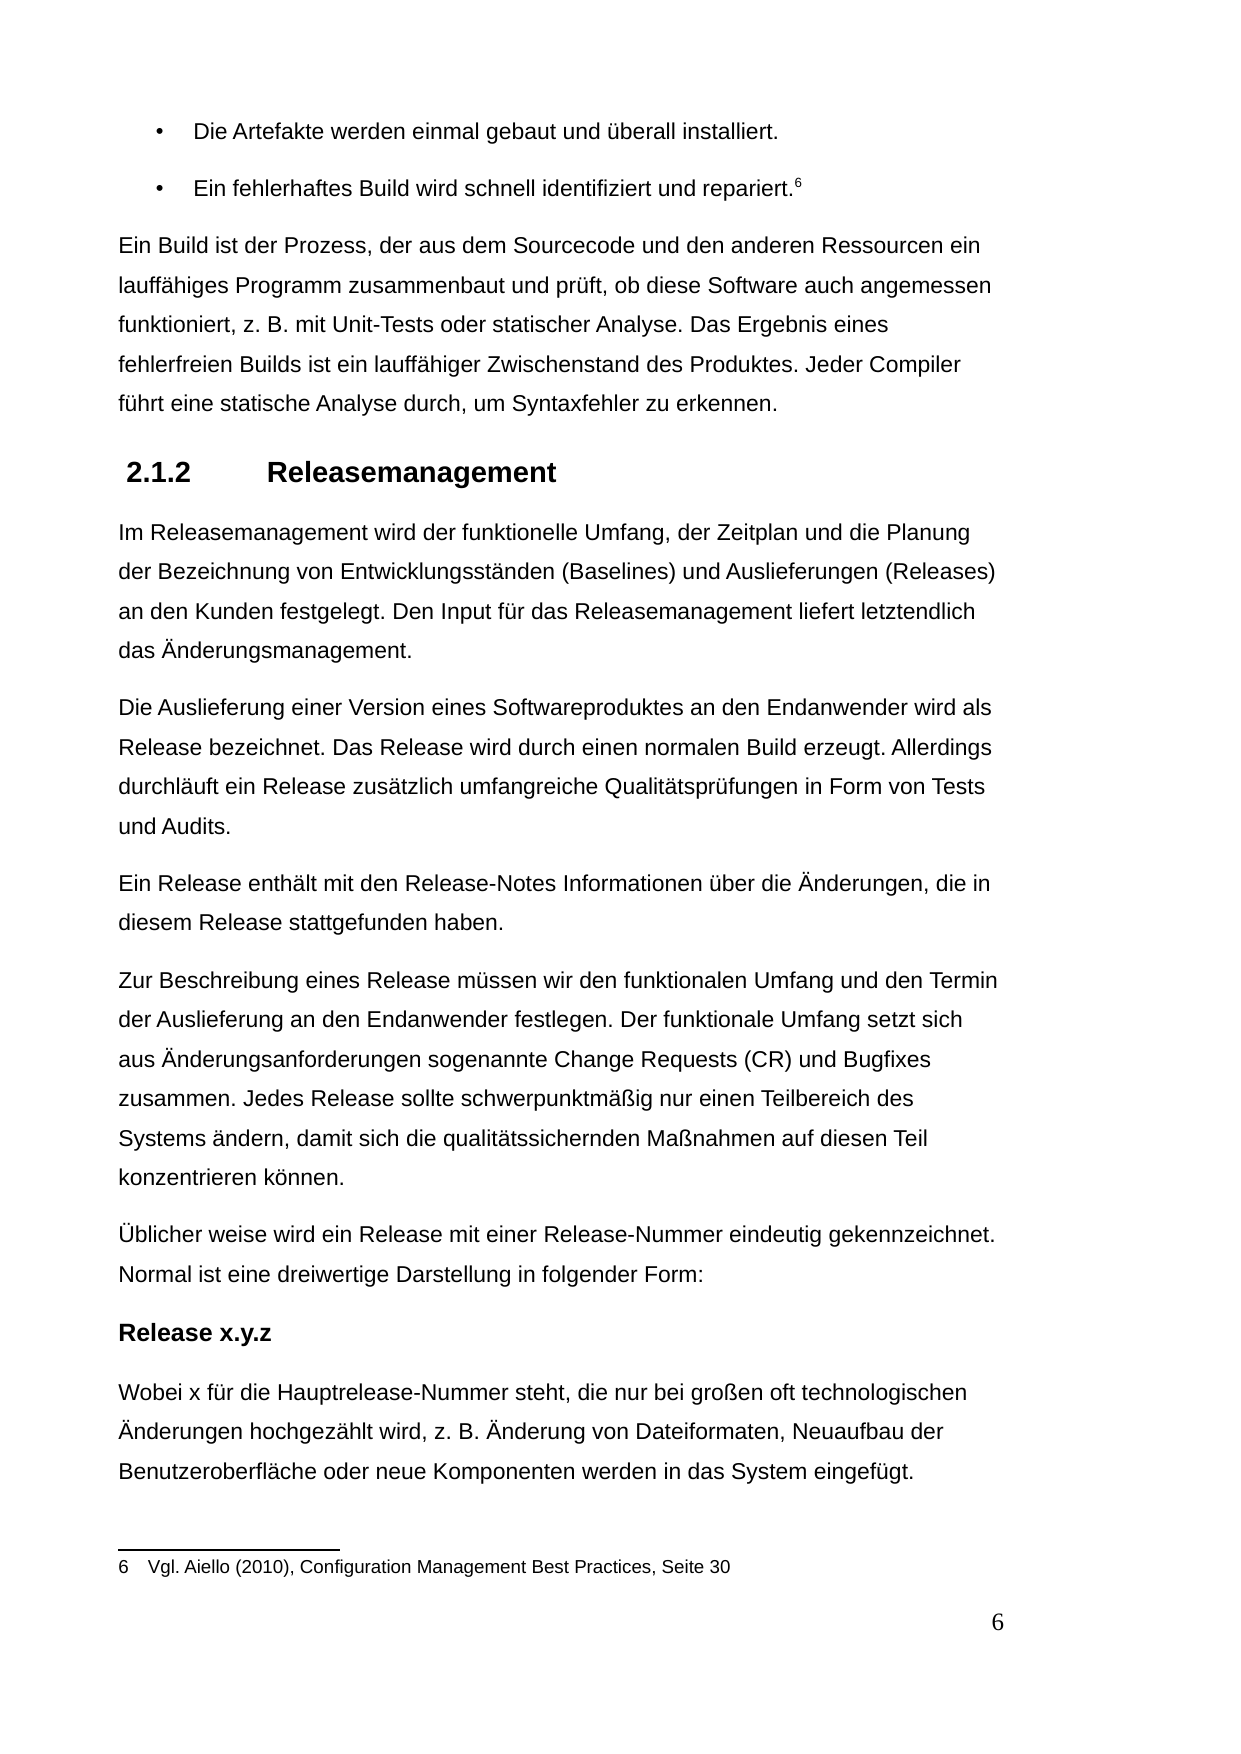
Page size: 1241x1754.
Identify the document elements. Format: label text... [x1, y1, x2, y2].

list Ein fehlerhaftes Build wird schnell identifiziert und repariert. [156, 175, 1004, 202]
list Vgl. Aiello (2010), Configuration Management Best Practices, Seite 30 [118, 1556, 1004, 1578]
text Zur Beschreibung eines Release müssen wir den funktionalen Umfang und den Termin der Auslieferung an den Endanwender festlegen. Der funktionale Umfang setzt sich aus Änderungsanforderungen sogenannte Change Requests (CR) und Bugfixes zusammen. Jedes Release sollte schwerpunktmäßig nur einen Teilbereich des Systems ändern, damit sich die qualitätssichernden Maßnahmen auf diesen Teil konzentrieren können. [118, 967, 1004, 1190]
subtitle Releasemanagement [118, 455, 1004, 488]
text Release x.y.z [118, 1318, 1004, 1347]
text Wobei x für die Hauptrelease-Nummer steht, die nur bei großen oft technologischen Änderungen hochgezählt wird, z. B. Änderung von Dateiformaten, Neuaufbau der Benutzeroberfläche oder neue Komponenten werden in das System eingefügt. [118, 1379, 1004, 1484]
list Die Artefakte werden einmal gebaut und überall installiert. [156, 118, 1004, 144]
text Ein Release enthält mit den Release-Notes Informationen über die Änderungen, die in diesem Release stattgefunden haben. [118, 870, 1004, 936]
text Ein Build ist der Prozess, der aus dem Sourcecode und den anderen Ressourcen ein lauffähiges Programm zusammenbaut und prüft, ob diese Software auch angemessen funktioniert, z. B. mit Unit-Tests oder statischer Analyse. Das Ergebnis eines fehlerfreien Builds ist ein lauffähiger Zwischenstand des Produktes. Jeder Compiler führt eine statische Analyse durch, um Syntaxfehler zu erkennen. [118, 232, 1004, 417]
text Im Releasemanagement wird der funktionelle Umfang, der Zeitplan und die Planung der Bezeichnung von Entwicklungsständen (Baselines) und Auslieferungen (Releases) an den Kunden festgelegt. Den Input für das Releasemanagement liefert letztendlich das Änderungsmanagement. [118, 519, 1004, 663]
text Die Auslieferung einer Version eines Softwareproduktes an den Endanwender wird als Release bezeichnet. Das Release wird durch einen normalen Build erzeugt. Allerdings durchläuft ein Release zusätzlich umfangreiche Qualitätsprüfungen in Form von Tests und Audits. [118, 694, 1004, 839]
text Üblicher weise wird ein Release mit einer Release-Nummer eindeutig gekennzeichnet. Normal ist eine dreiwertige Darstellung in folgender Form: [118, 1221, 1004, 1287]
